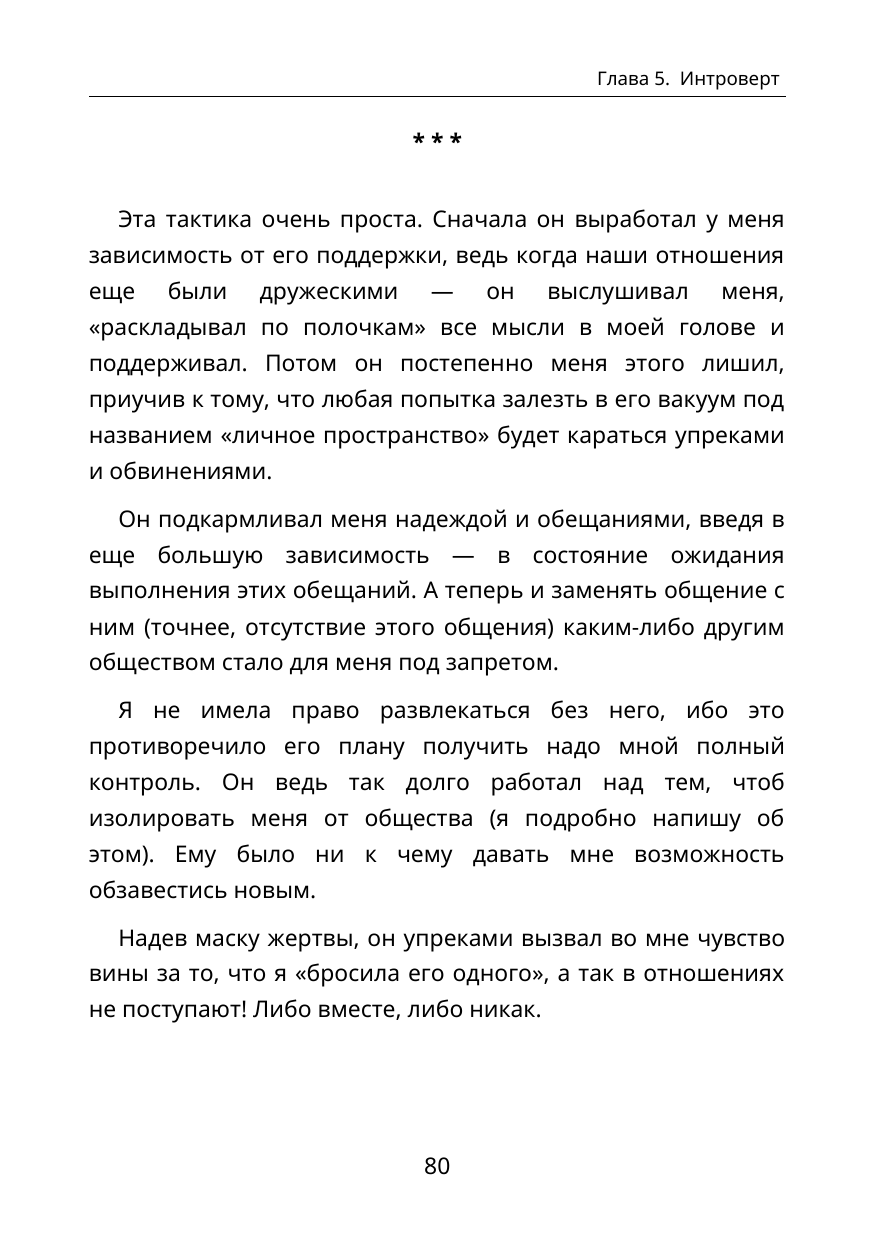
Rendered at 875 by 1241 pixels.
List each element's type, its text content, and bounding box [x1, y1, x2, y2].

text Эта тактика очень проста. Сначала он выработал у меня зависимость от его поддержки, ведь когда наши отношения еще были дружескими — он выслушивал меня, «раскладывал по полочкам» все мысли в моей голове и поддерживал. Потом он постепенно меня этого лишил, приучив к тому, что любая попытка залезть в его вакуум под названием «личное пространство» будет караться упреками и обвинениями. [88, 203, 786, 486]
subtitle * * * [88, 126, 786, 157]
text Он подкармливал меня надеждой и обещаниями, введя в еще большую зависимость — в состояние ожидания выполнения этих обещаний. А теперь и заменять общение с ним (точнее, отсутствие этого общения) каким-либо другим обществом стало для меня под запретом. [88, 503, 786, 678]
text Надев маску жертвы, он упреками вызвал во мне чувство вины за то, что я «бросила его одного», а так в отношениях не поступают! Либо вместе, либо никак. [88, 921, 786, 1024]
text Я не имела право развлекаться без него, ибо это противоречило его плану получить надо мной полный контроль. Он ведь так долго работал над тем, чтоб изолировать меня от общества (я подробно напишу об этом). Ему было ни к чему давать мне возможность обзавестись новым. [88, 694, 786, 905]
